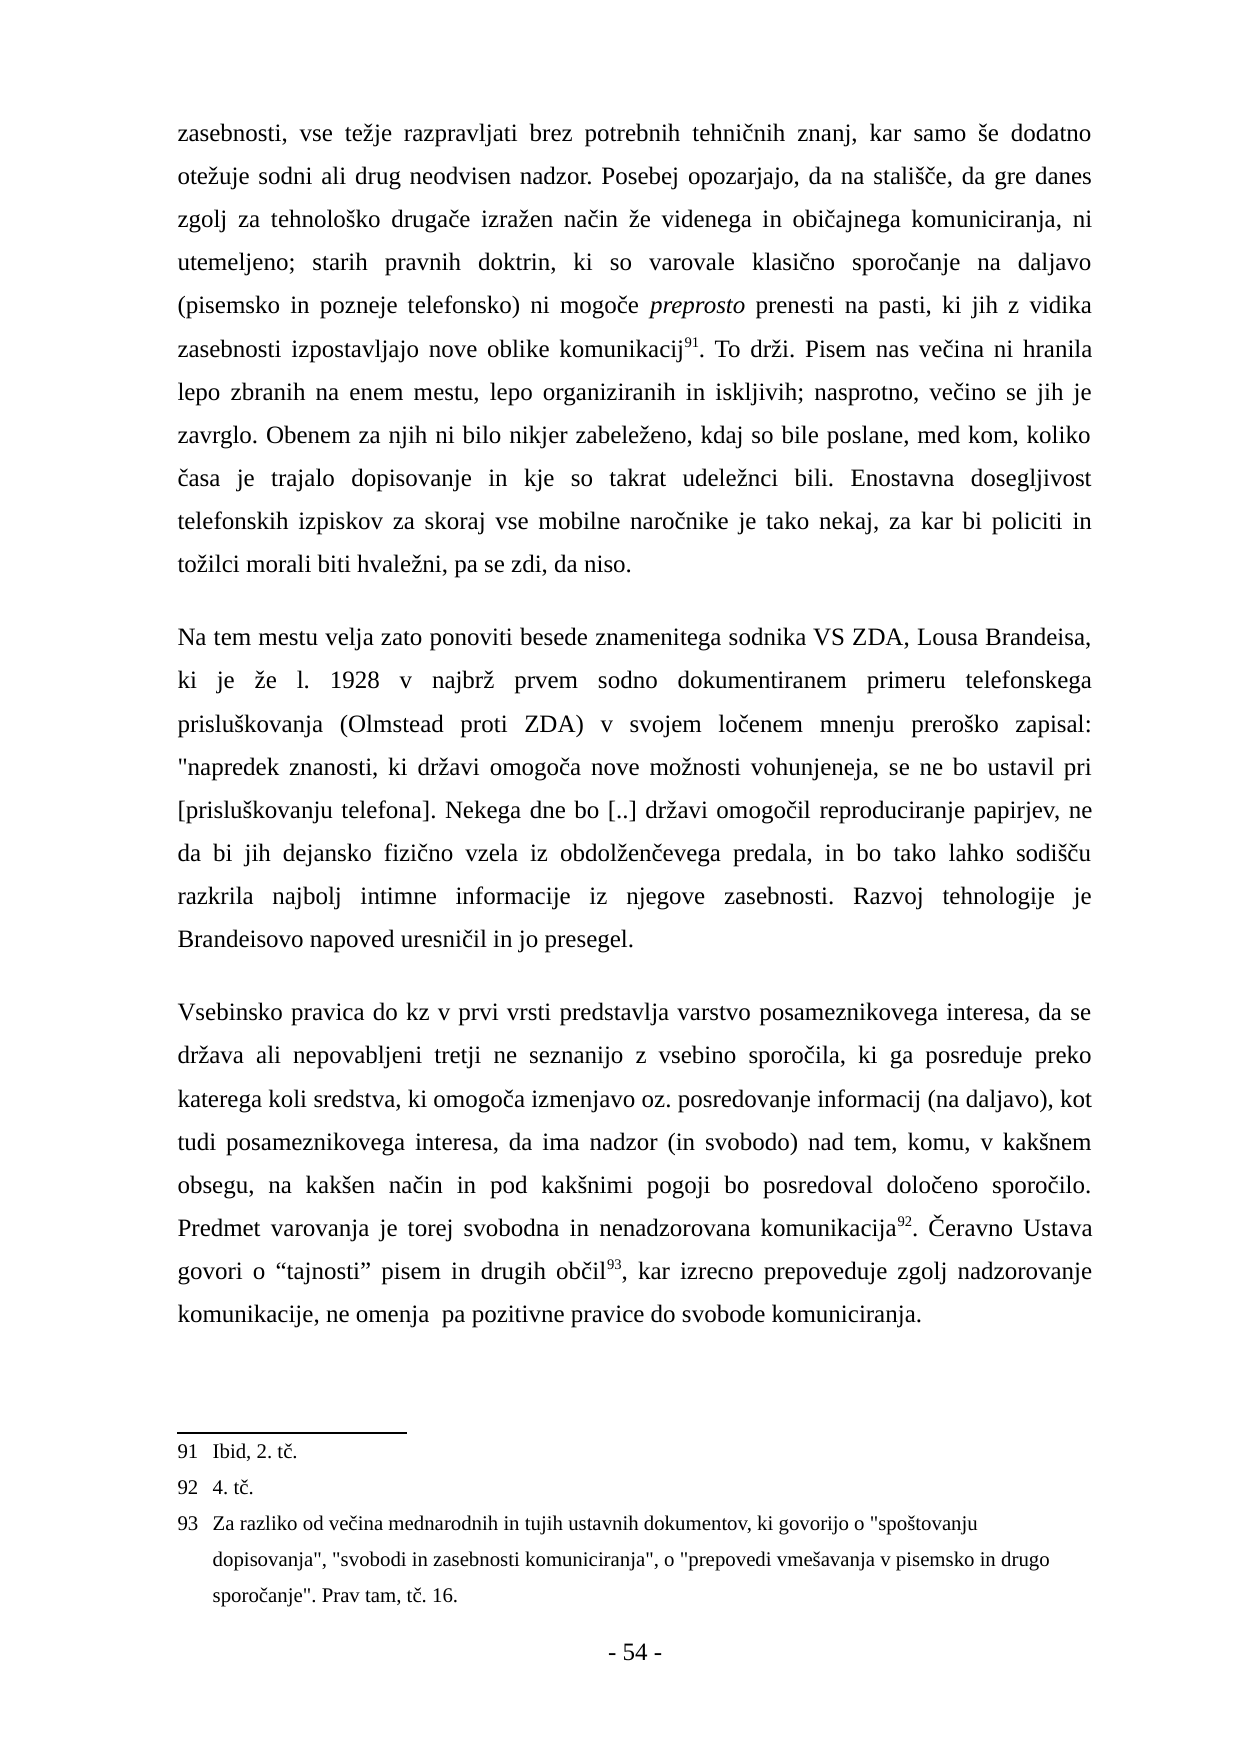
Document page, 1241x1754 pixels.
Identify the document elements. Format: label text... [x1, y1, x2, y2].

text Za razliko od večina mednarodnih in tujih ustavnih dokumentov, ki govorijo o "spoštovanju dopisovanja", "svobodi in zasebnosti komuniciranja", o "prepovedi vmešavanja v pisemsko in drugo sporočanje". Prav tam, tč. 16. [177, 1511, 1093, 1607]
text 4. tč. [177, 1475, 1093, 1499]
text Ibid, 2. tč. [177, 1439, 1093, 1463]
text zasebnosti, vse težje razpravljati brez potrebnih tehničnih znanj, kar samo še dodatno otežuje sodni ali drug neodvisen nadzor. Posebej opozarjajo, da na stališče, da gre danes zgolj za tehnološko drugače izražen način že videnega in običajnega komuniciranja, ni utemeljeno; starih pravnih doktrin, ki so varovale klasično sporočanje na daljavo (pisemsko in pozneje telefonsko) ni mogoče preprosto prenesti na pasti, ki jih z vidika zasebnosti izpostavljajo nove oblike komunikacij. To drži. Pisem nas večina ni hranila lepo zbranih na enem mestu, lepo organiziranih in iskljivih; nasprotno, večino se jih je zavrglo. Obenem za njih ni bilo nikjer zabeleženo, kdaj so bile poslane, med kom, koliko časa je trajalo dopisovanje in kje so takrat udeležnci bili. Enostavna dosegljivost telefonskih izpiskov za skoraj vse mobilne naročnike je tako nekaj, za kar bi policiti in tožilci morali biti hvaležni, pa se zdi, da niso. [177, 118, 1093, 578]
text Na tem mestu velja zato ponoviti besede znamenitega sodnika VS ZDA, Lousa Brandeisa, ki je že l. 1928 v najbrž prvem sodno dokumentiranem primeru telefonskega prisluškovanja (Olmstead proti ZDA) v svojem ločenem mnenju preroško zapisal: "napredek znanosti, ki državi omogoča nove možnosti vohunjeneja, se ne bo ustavil pri [prisluškovanju telefona]. Nekega dne bo [..] državi omogočil reproduciranje papirjev, ne da bi jih dejansko fizično vzela iz obdolženčevega predala, in bo tako lahko sodišču razkrila najbolj intimne informacije iz njegove zasebnosti. Razvoj tehnologije je Brandeisovo napoved uresničil in jo presegel. [177, 622, 1093, 953]
text Vsebinsko pravica do kz v prvi vrsti predstavlja varstvo posameznikovega interesa, da se država ali nepovabljeni tretji ne seznanijo z vsebino sporočila, ki ga posreduje preko katerega koli sredstva, ki omogoča izmenjavo oz. posredovanje informacij (na daljavo), kot tudi posameznikovega interesa, da ima nadzor (in svobodo) nad tem, komu, v kakšnem obsegu, na kakšen način in pod kakšnimi pogoji bo posredoval določeno sporočilo. Predmet varovanja je torej svobodna in nenadzorovana komunikacija. Čeravno Ustava govori o “tajnosti” pisem in drugih občil, kar izrecno prepoveduje zgolj nadzorovanje komunikacije, ne omenja pa pozitivne pravice do svobode komuniciranja. [177, 997, 1093, 1328]
